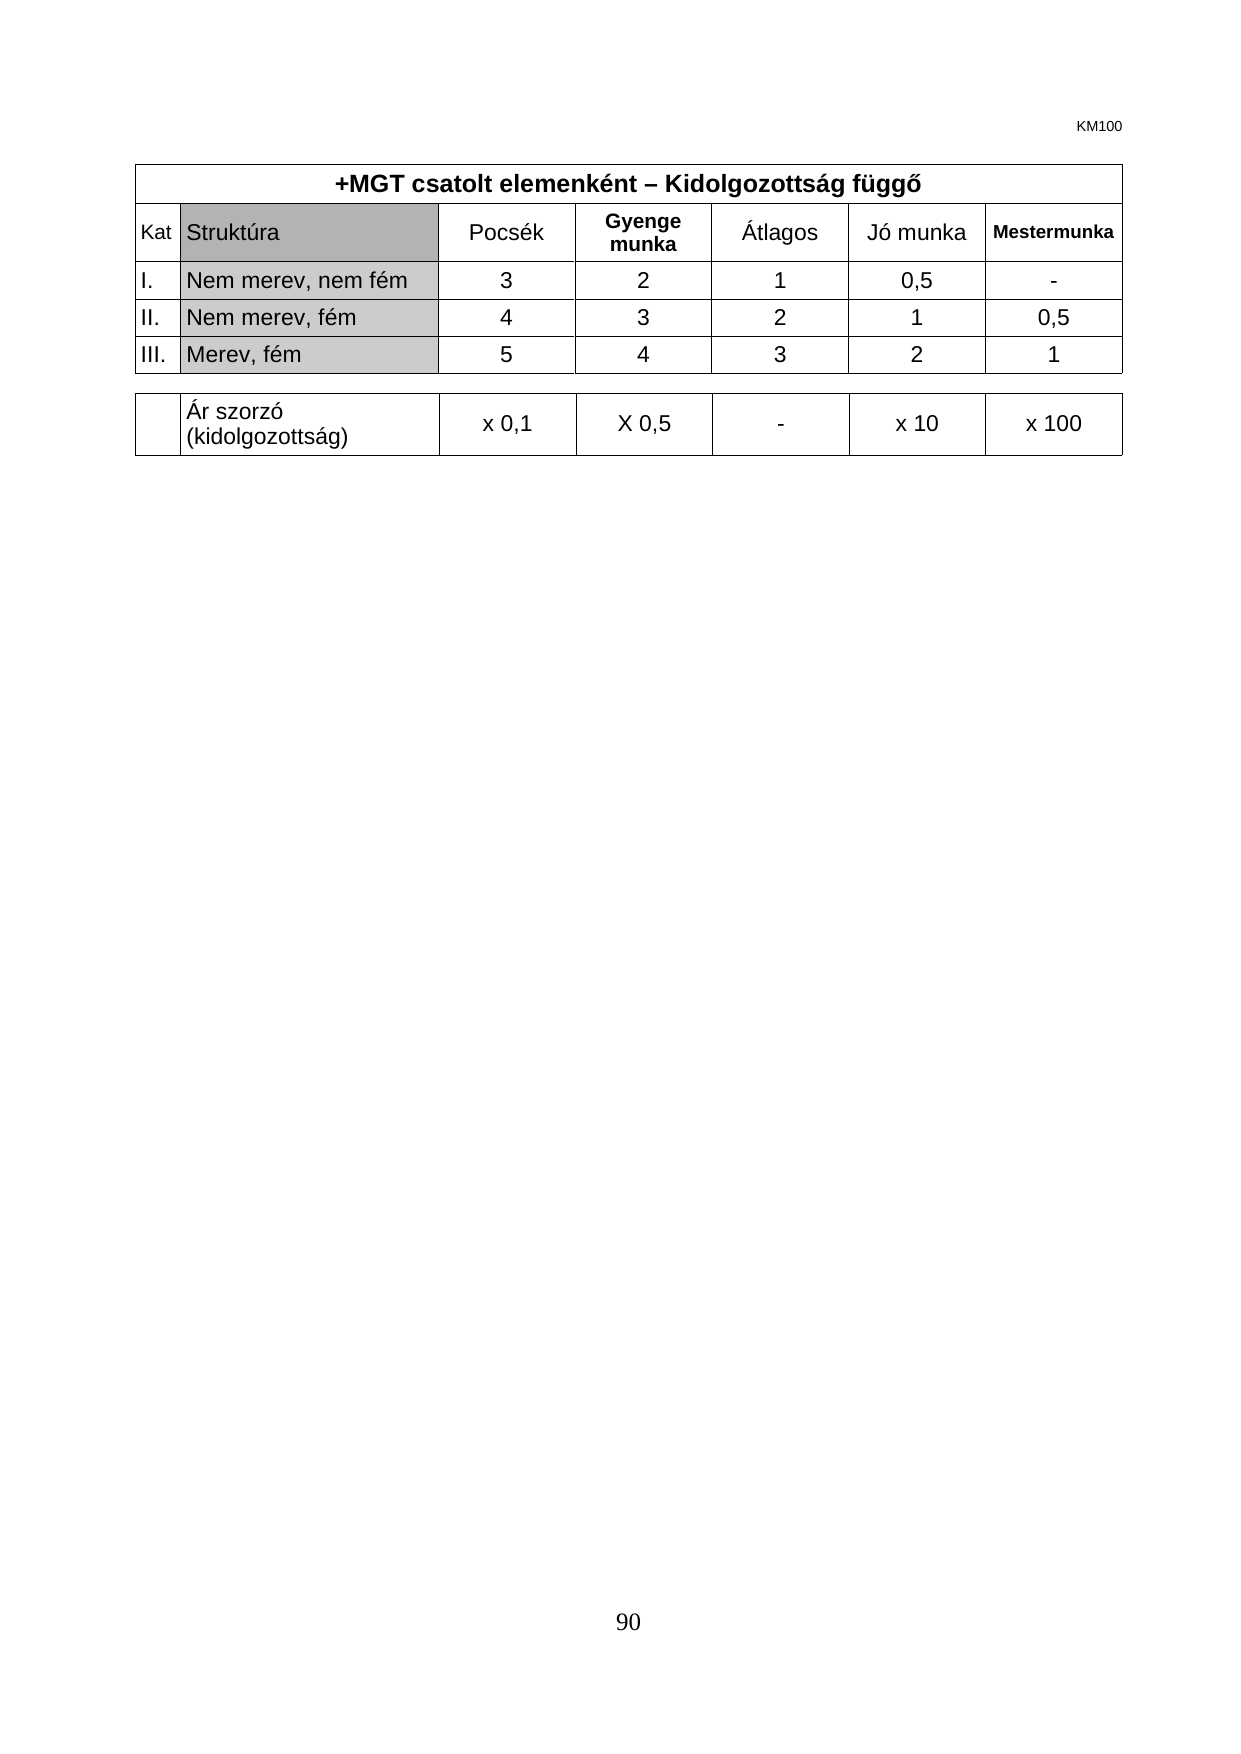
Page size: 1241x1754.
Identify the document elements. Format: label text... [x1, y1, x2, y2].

table_cell - [986, 262, 1122, 299]
table_cell 0,5 [986, 300, 1122, 336]
table_cell Merev, fém [181, 337, 438, 373]
table_cell 2 [576, 262, 711, 299]
table_cell Mestermunka [986, 204, 1122, 261]
table_cell 2 [712, 300, 848, 336]
table_header X 0,5 [577, 394, 712, 455]
table_cell Struktúra [181, 204, 438, 261]
table_cell 5 [439, 337, 574, 373]
table_header +MGT csatolt elemenként – Kidolgozottság függő [136, 165, 1122, 203]
table_cell III. [136, 337, 180, 373]
table_cell 3 [576, 300, 711, 336]
table_header Ár szorzó (kidolgozottság) [181, 394, 439, 455]
table_cell Gyenge munka [576, 204, 711, 261]
table_cell 4 [576, 337, 711, 373]
table_cell Átlagos [712, 204, 848, 261]
table_header - [713, 394, 849, 455]
table_cell Pocsék [439, 204, 574, 261]
table_cell 1 [712, 262, 848, 299]
table_cell II. [136, 300, 180, 336]
table_cell 1 [986, 337, 1122, 373]
table_cell Nem merev, nem fém [181, 262, 438, 299]
table_header x 0,1 [440, 394, 576, 455]
table_cell 3 [439, 262, 574, 299]
table_cell 2 [849, 337, 985, 373]
table_cell 3 [712, 337, 848, 373]
table_header [136, 394, 180, 455]
table_cell Jó munka [849, 204, 985, 261]
table_header x 10 [850, 394, 985, 455]
table_cell I. [136, 262, 180, 299]
table_cell 1 [849, 300, 985, 336]
table_cell Kat [136, 204, 180, 261]
table_cell Nem merev, fém [181, 300, 438, 336]
table_header x 100 [986, 394, 1122, 455]
table_cell 4 [439, 300, 574, 336]
table_cell 0,5 [849, 262, 985, 299]
